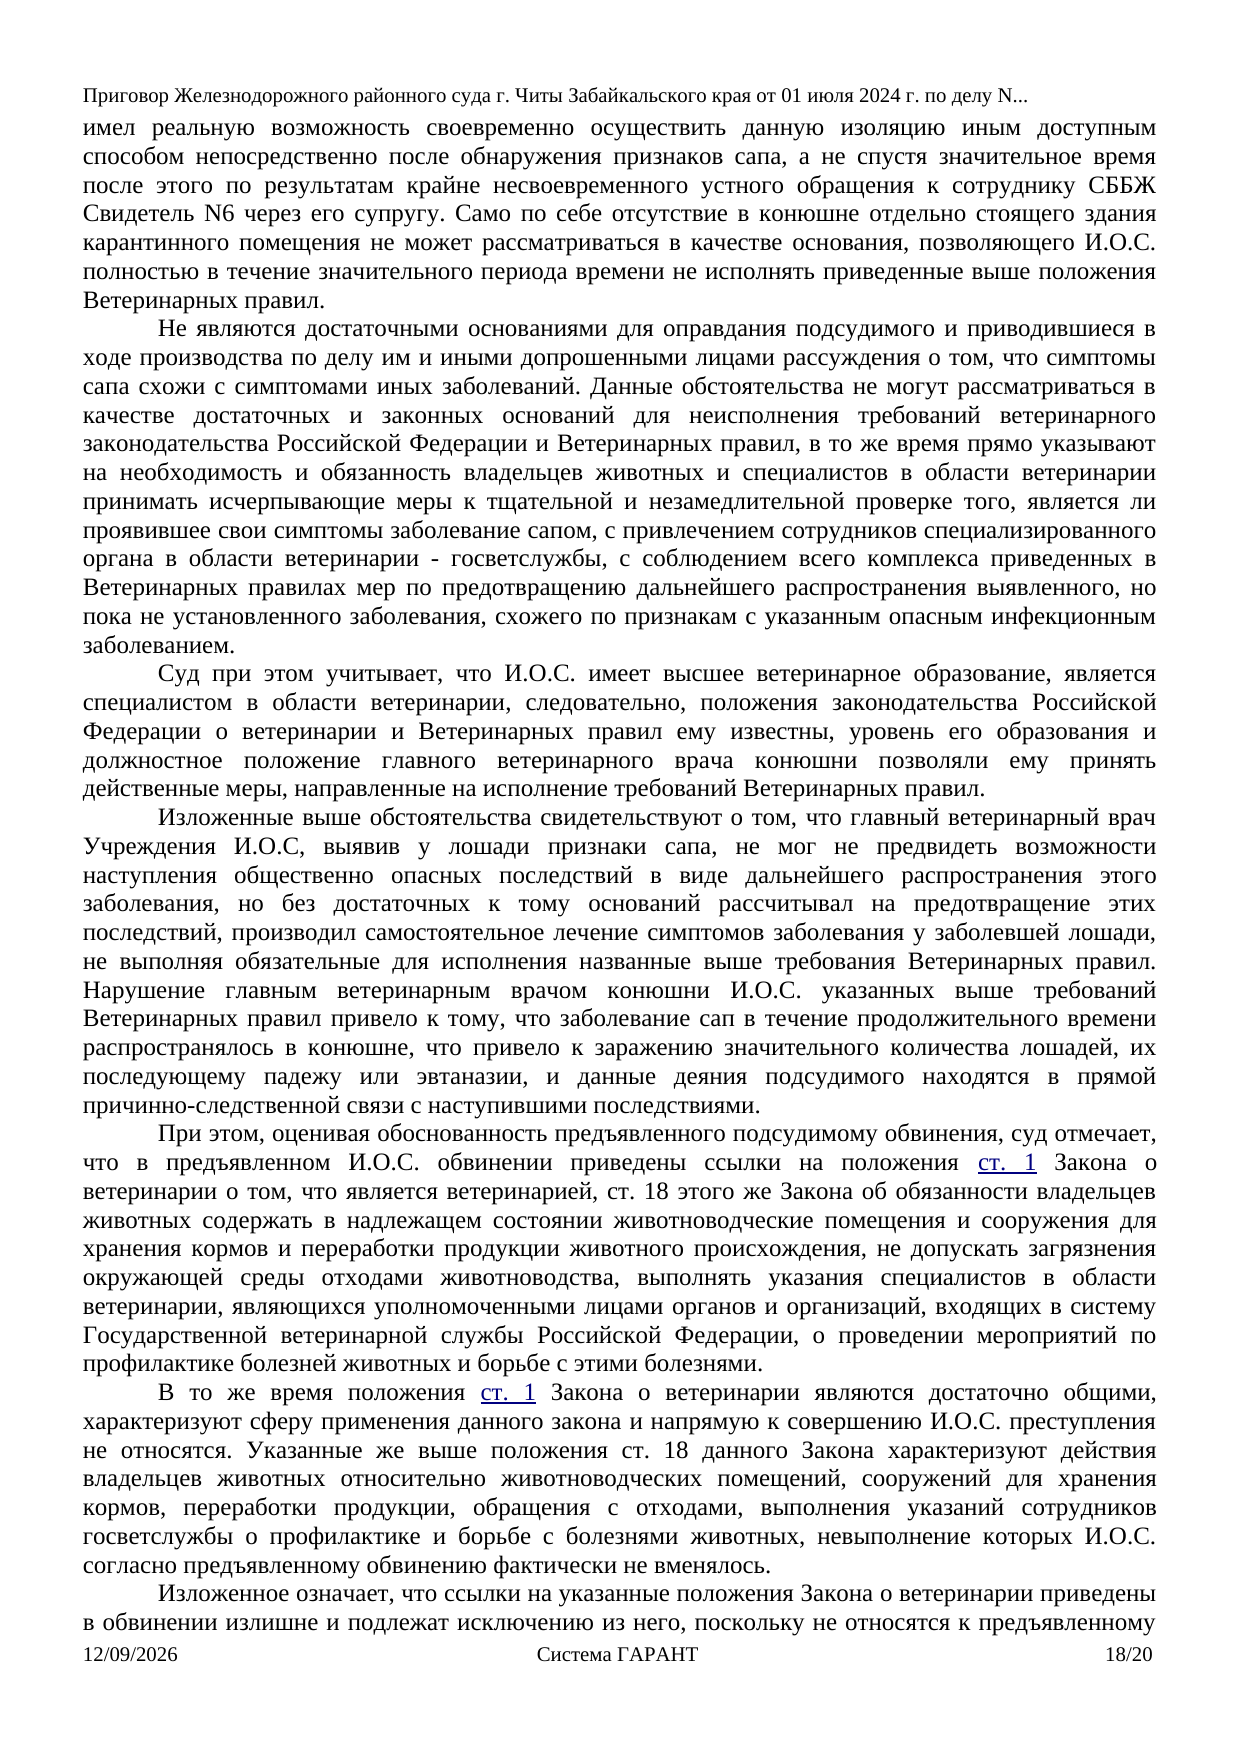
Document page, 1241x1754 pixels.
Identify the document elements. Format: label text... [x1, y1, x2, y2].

text имел реальную возможность своевременно осуществить данную изоляцию иным доступным способом непосредственно после обнаружения признаков сапа, а не спустя значительное время после этого по результатам крайне несвоевременного устного обращения к сотруднику СББЖ Свидетель N6 через его супругу. Само по себе отсутствие в конюшне отдельно стоящего здания карантинного помещения не может рассматриваться в качестве основания, позволяющего И.О.С. полностью в течение значительного периода времени не исполнять приведенные выше положения Ветеринарных правил. [83, 112, 1157, 313]
text В то же время положения ст. 1 Закона о ветеринарии являются достаточно общими, характеризуют сферу применения данного закона и напрямую к совершению И.О.С. преступления не относятся. Указанные же выше положения ст. 18 данного Закона характеризуют действия владельцев животных относительно животноводческих помещений, сооружений для хранения кормов, переработки продукции, обращения с отходами, выполнения указаний сотрудников госветслужбы о профилактике и борьбе с болезнями животных, невыполнение которых И.О.С. согласно предъявленному обвинению фактически не вменялось. [83, 1377, 1157, 1578]
text Не являются достаточными основаниями для оправдания подсудимого и приводившиеся в ходе производства по делу им и иными допрошенными лицами рассуждения о том, что симптомы сапа схожи с симптомами иных заболеваний. Данные обстоятельства не могут рассматриваться в качестве достаточных и законных оснований для неисполнения требований ветеринарного законодательства Российской Федерации и Ветеринарных правил, в то же время прямо указывают на необходимость и обязанность владельцев животных и специалистов в области ветеринарии принимать исчерпывающие меры к тщательной и незамедлительной проверке того, является ли проявившее свои симптомы заболевание сапом, с привлечением сотрудников специализированного органа в области ветеринарии - госветслужбы, с соблюдением всего комплекса приведенных в Ветеринарных правилах мер по предотвращению дальнейшего распространения выявленного, но пока не установленного заболевания, схожего по признакам с указанным опасным инфекционным заболеванием. [83, 313, 1157, 658]
text Изложенные выше обстоятельства свидетельствуют о том, что главный ветеринарный врач Учреждения И.О.С, выявив у лошади признаки сапа, не мог не предвидеть возможности наступления общественно опасных последствий в виде дальнейшего распространения этого заболевания, но без достаточных к тому оснований рассчитывал на предотвращение этих последствий, производил самостоятельное лечение симптомов заболевания у заболевшей лошади, не выполняя обязательные для исполнения названные выше требования Ветеринарных правил. Нарушение главным ветеринарным врачом конюшни И.О.С. указанных выше требований Ветеринарных правил привело к тому, что заболевание сап в течение продолжительного времени распространялось в конюшне, что привело к заражению значительного количества лошадей, их последующему падежу или эвтаназии, и данные деяния подсудимого находятся в прямой причинно-следственной связи с наступившими последствиями. [83, 802, 1157, 1118]
text При этом, оценивая обоснованность предъявленного подсудимому обвинения, суд отмечает, что в предъявленном И.О.С. обвинении приведены ссылки на положения ст. 1 Закона о ветеринарии о том, что является ветеринарией, ст. 18 этого же Закона об обязанности владельцев животных содержать в надлежащем состоянии животноводческие помещения и сооружения для хранения кормов и переработки продукции животного происхождения, не допускать загрязнения окружающей среды отходами животноводства, выполнять указания специалистов в области ветеринарии, являющихся уполномоченными лицами органов и организаций, входящих в систему Государственной ветеринарной службы Российской Федерации, о проведении мероприятий по профилактике болезней животных и борьбе с этими болезнями. [83, 1118, 1157, 1377]
text Изложенное означает, что ссылки на указанные положения Закона о ветеринарии приведены в обвинении излишне и подлежат исключению из него, поскольку не относятся к предъявленному [83, 1578, 1157, 1636]
text Суд при этом учитывает, что И.О.С. имеет высшее ветеринарное образование, является специалистом в области ветеринарии, следовательно, положения законодательства Российской Федерации о ветеринарии и Ветеринарных правил ему известны, уровень его образования и должностное положение главного ветеринарного врача конюшни позволяли ему принять действенные меры, направленные на исполнение требований Ветеринарных правил. [83, 658, 1157, 802]
